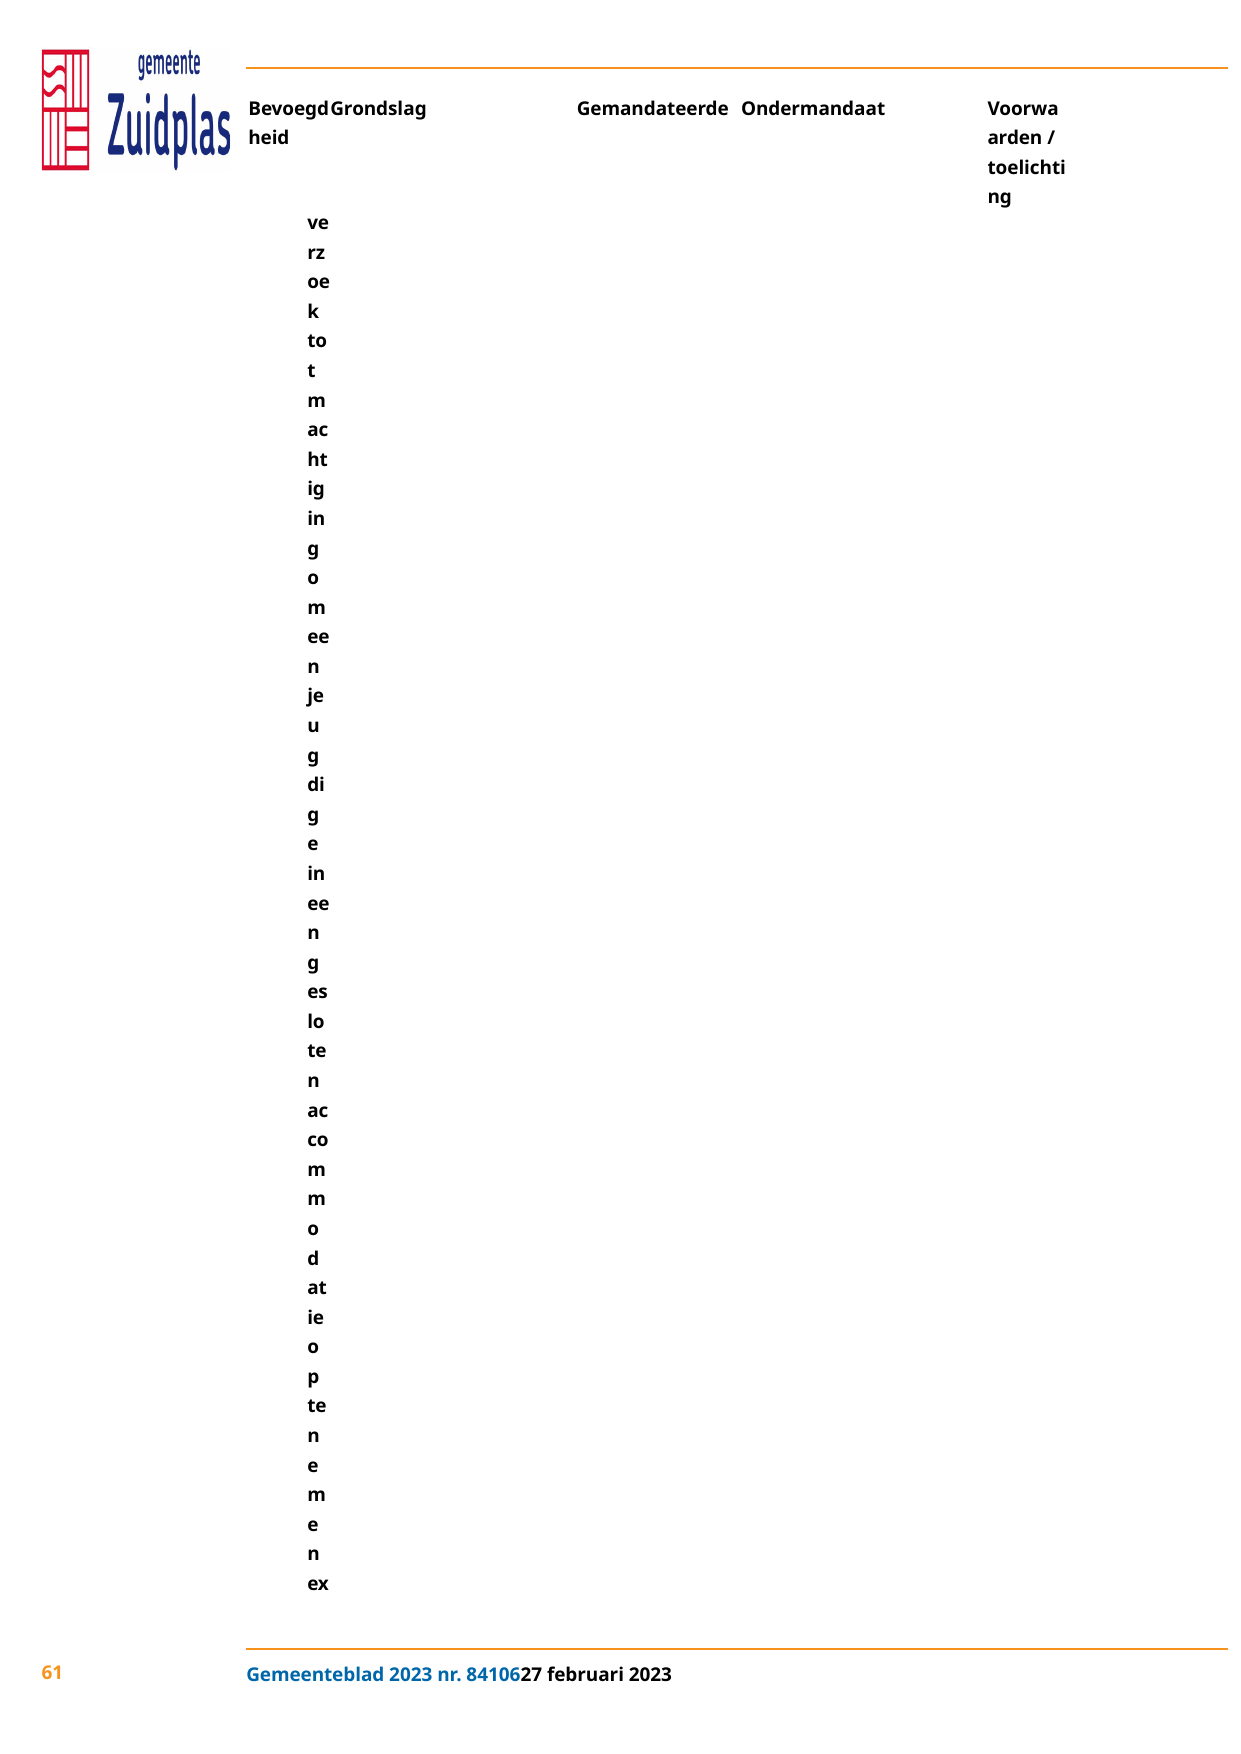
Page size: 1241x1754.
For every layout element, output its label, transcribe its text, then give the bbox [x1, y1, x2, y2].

table_cell [659, 209, 823, 1596]
table_header Bevoegdheid [248, 95, 330, 209]
table_header Gemandateerde [577, 95, 741, 209]
table_cell [494, 209, 659, 1596]
table_header Voorwaarden / toelichting [987, 95, 1069, 209]
table_cell verzoek tot machtiging om een jeugdige in een gesloten accommodatie op te nemen ex [248, 209, 330, 1596]
table_cell [330, 209, 494, 1596]
table_header Grondslag [330, 95, 577, 209]
table_cell [823, 209, 1152, 1596]
table_header Ondermandaat [741, 95, 987, 209]
table_header [1069, 95, 1152, 209]
picture [41, 47, 231, 172]
